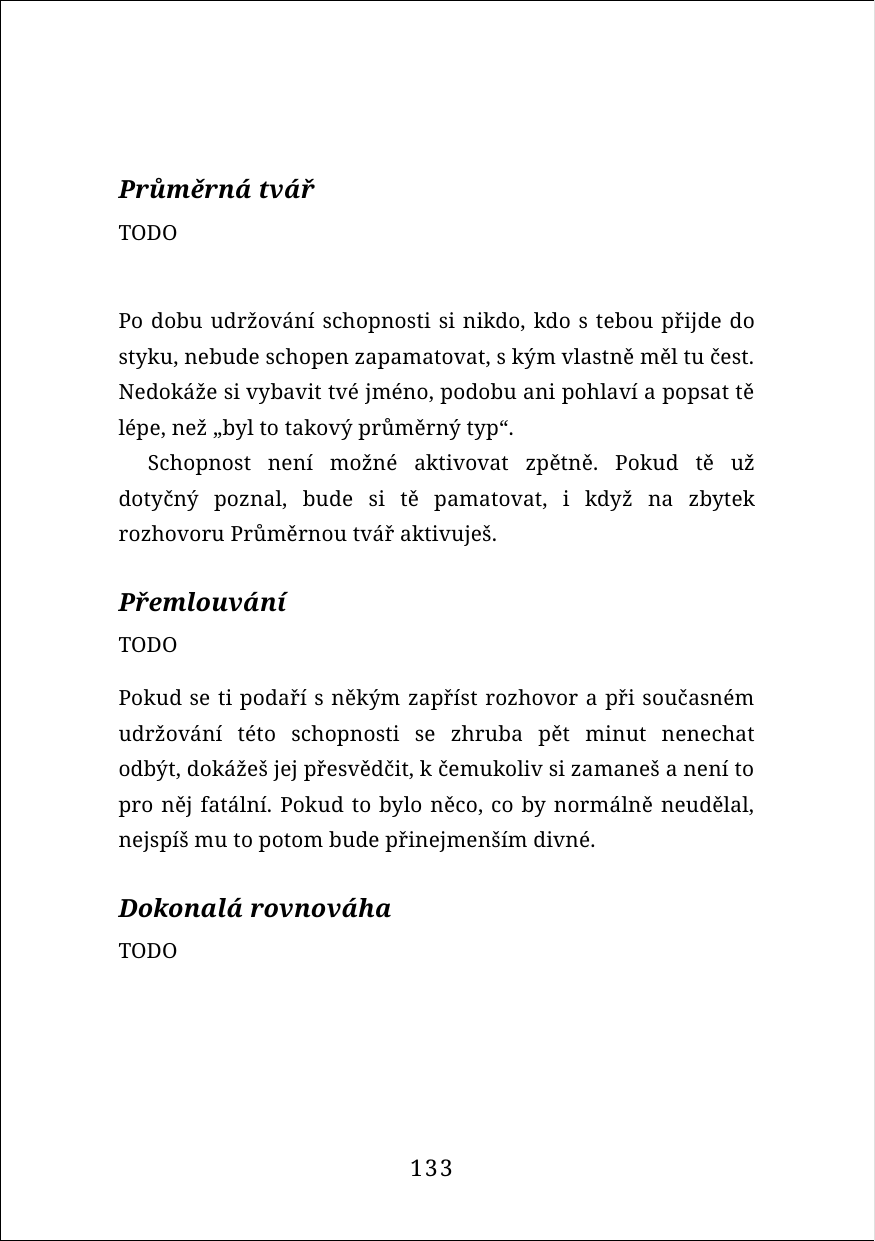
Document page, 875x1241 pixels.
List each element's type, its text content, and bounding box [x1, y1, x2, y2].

text TODO [118, 630, 756, 659]
subtitle Přemlouvání [118, 584, 756, 618]
text Pokud se ti podaří s někým zapříst rozhovor a při současném udržování této schopnosti se zhruba pět minut nenechat odbýt, dokážeš jej přesvědčit, k čemukoliv si zamaneš a není to pro něj fatální. Pokud to bylo něco, co by normálně neudělal, nejspíš mu to potom bude přinejmenším divné. [118, 683, 756, 854]
text TODO [118, 218, 756, 282]
text TODO [118, 936, 756, 965]
subtitle Průměrná tvář [118, 172, 756, 206]
text Po dobu udržování schopnosti si nikdo, kdo s tebou přijde do styku, nebude schopen zapamatovat, s kým vlastně měl tu čest. Nedokáže si vybavit tvé jméno, podobu ani pohlaví a popsat tě lépe, než „byl to takový průměrný typ“. Schopnost není možné aktivovat zpětně. Pokud tě už dotyčný poznal, bude si tě pamatovat, i když na zbytek rozhovoru Průměrnou tvář aktivuješ. [118, 306, 756, 548]
subtitle Dokonalá rovnováha [118, 891, 756, 925]
